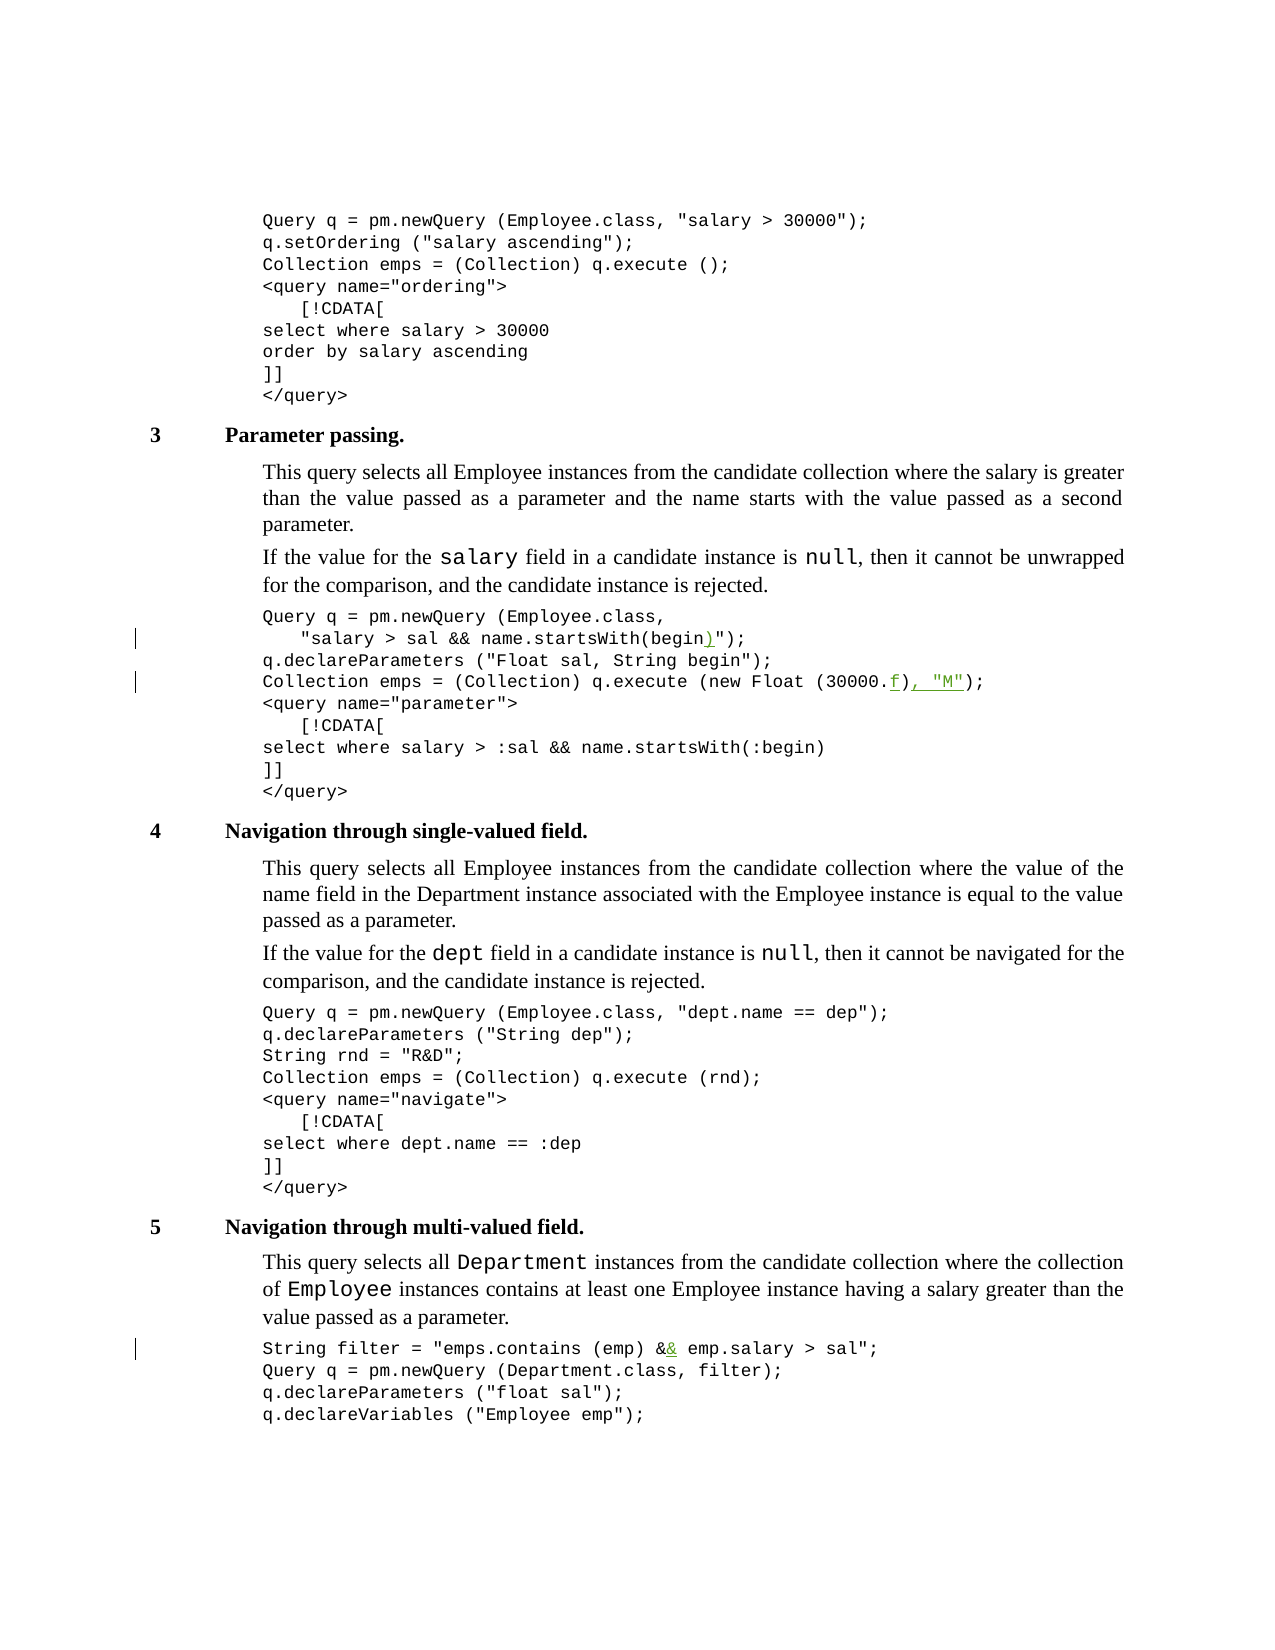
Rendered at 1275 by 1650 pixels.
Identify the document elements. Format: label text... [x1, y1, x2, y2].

text ]] [262, 363, 1125, 385]
text q.declareParameters ("String dep"); [262, 1023, 1125, 1045]
text Query q = pm.newQuery (Employee.class, "dept.name == dep"); [262, 1001, 1125, 1023]
text q.setOrdering ("salary ascending"); [262, 232, 1125, 254]
text </query> [262, 781, 1125, 803]
text q.declareParameters ("float sal"); [262, 1381, 1125, 1403]
text Query q = pm.newQuery (Employee.class, "salary > 30000"); [262, 210, 1125, 232]
subtitle Navigation through multi-valued field. [150, 1213, 1125, 1239]
text If the value for the dept field in a candidate instance is null, then it cannot be navigated for the comparison, and the candidate instance is rejected. [262, 940, 1125, 993]
text "salary > sal && name.startsWith(begin)"); [262, 628, 1125, 649]
text Collection emps = (Collection) q.execute (); [262, 254, 1125, 276]
text This query selects all Department instances from the candidate collection where the collection of Employee instances contains at least one Employee instance having a salary greater than the value passed as a parameter. [262, 1249, 1125, 1329]
text </query> [262, 385, 1125, 407]
text String rnd = "R&D"; [262, 1045, 1125, 1067]
subtitle Navigation through single-valued field. [150, 817, 1125, 843]
text If the value for the salary field in a candidate instance is null, then it cannot be unwrapped for the comparison, and the candidate instance is rejected. [262, 544, 1125, 597]
text Query q = pm.newQuery (Employee.class, [262, 606, 1125, 628]
text [!CDATA[ [262, 715, 1125, 737]
text Collection emps = (Collection) q.execute (rnd); [262, 1067, 1125, 1089]
text <query name="navigate"> [262, 1089, 1125, 1111]
subtitle Parameter passing. [150, 421, 1125, 447]
text String filter = "emps.contains (emp) && emp.salary > sal"; [262, 1338, 1125, 1359]
text <query name="parameter"> [262, 693, 1125, 715]
text Query q = pm.newQuery (Department.class, filter); [262, 1359, 1125, 1381]
text select where dept.name == :dep [262, 1133, 1125, 1154]
text This query selects all Employee instances from the candidate collection where the salary is greater than the value passed as a parameter and the name starts with the value passed as a second parameter. [262, 458, 1125, 536]
text This query selects all Employee instances from the candidate collection where the value of the name field in the Department instance associated with the Employee instance is equal to the value passed as a parameter. [262, 854, 1125, 932]
text q.declareVariables ("Employee emp"); [262, 1403, 1125, 1425]
text order by salary ascending [262, 341, 1125, 363]
text <query name="ordering"> [262, 276, 1125, 297]
text select where salary > :sal && name.startsWith(:begin) [262, 737, 1125, 759]
text [!CDATA[ [262, 1111, 1125, 1133]
text [!CDATA[ [262, 297, 1125, 319]
text </query> [262, 1176, 1125, 1198]
text ]] [262, 759, 1125, 781]
text q.declareParameters ("Float sal, String begin"); [262, 649, 1125, 671]
text ]] [262, 1154, 1125, 1176]
text Collection emps = (Collection) q.execute (new Float (30000.f), "M"); [262, 671, 1125, 693]
text select where salary > 30000 [262, 319, 1125, 341]
